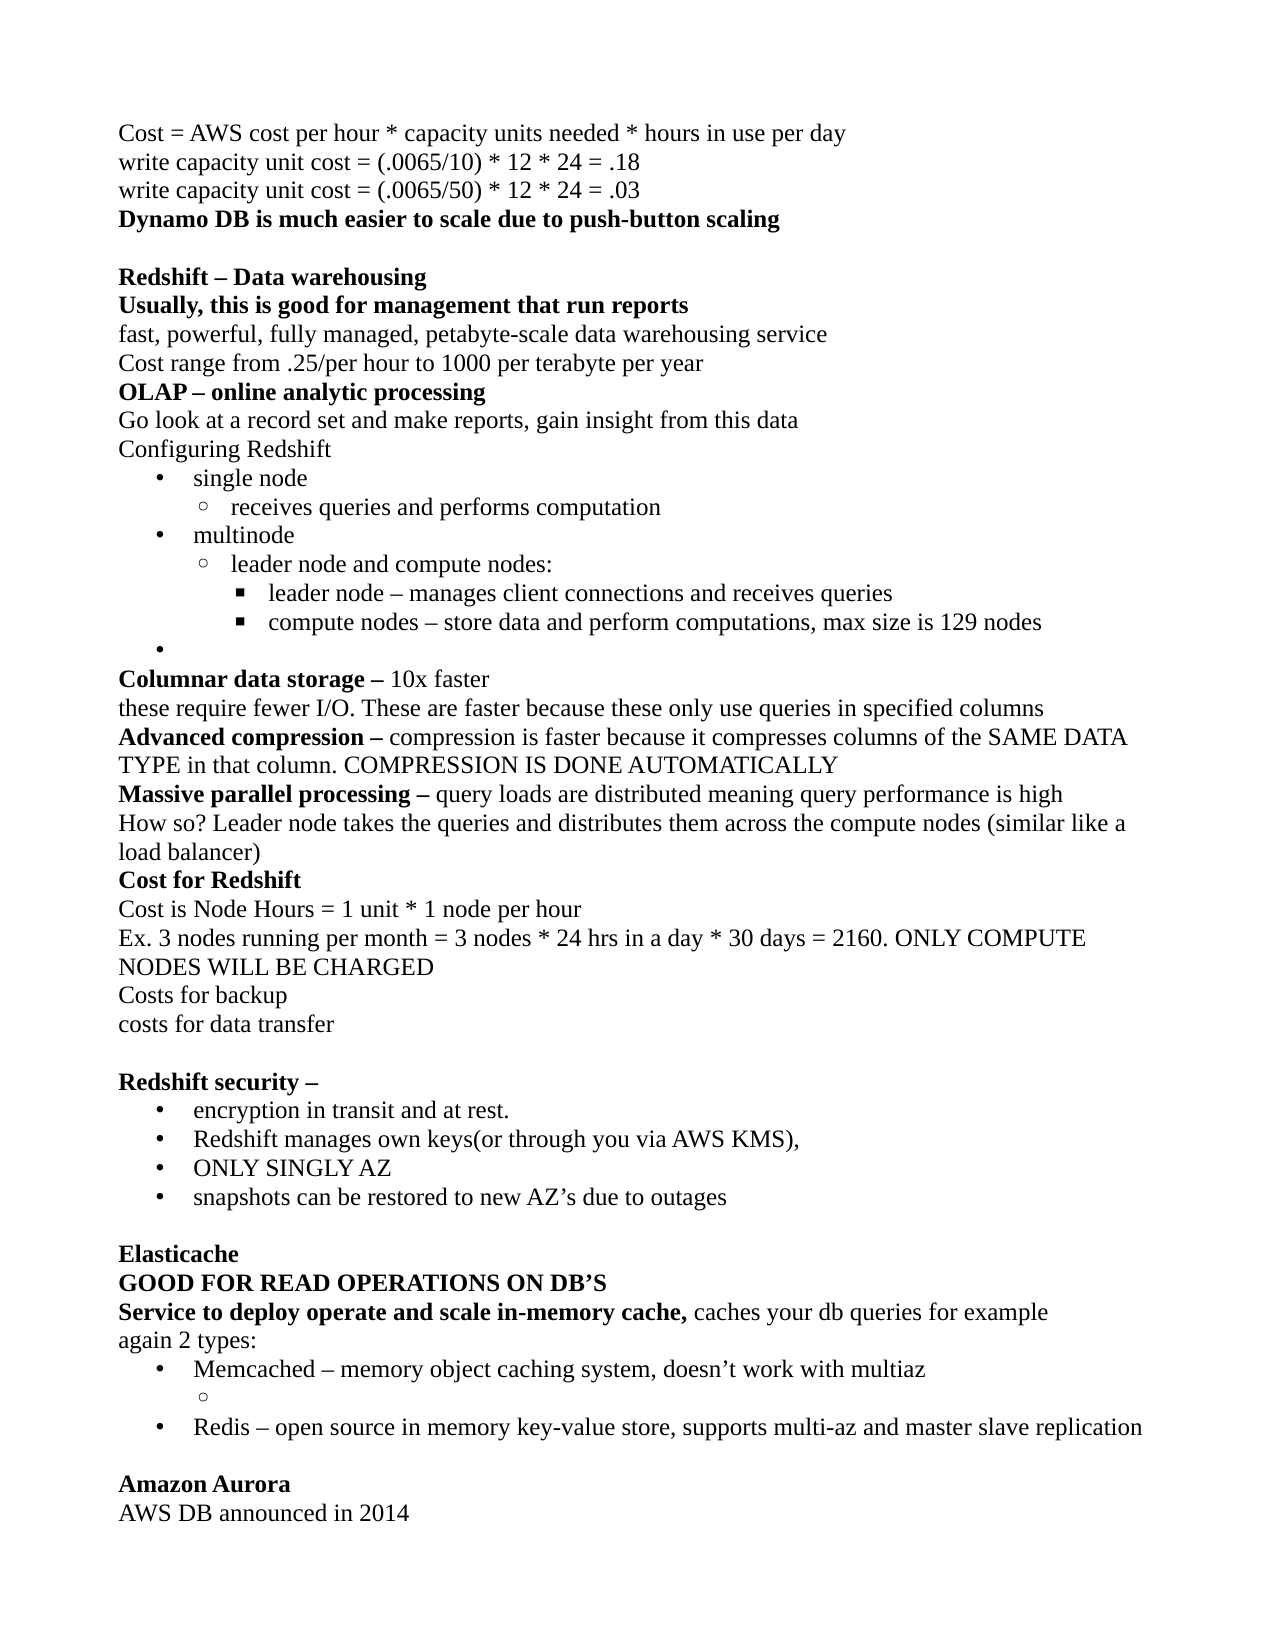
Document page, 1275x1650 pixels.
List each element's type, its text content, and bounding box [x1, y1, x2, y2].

text Redshift security – [118, 1067, 1157, 1096]
list Redshift manages own keys(or through you via AWS KMS), [156, 1124, 1157, 1153]
list multinode [156, 521, 1157, 549]
text fast, powerful, fully managed, petabyte-scale data warehousing service [118, 319, 1157, 348]
text Redshift – Data warehousing [118, 262, 1157, 291]
list single node [156, 463, 1157, 492]
list leader node and compute nodes: [193, 549, 1157, 578]
list snapshots can be restored to new AZ’s due to outages [156, 1182, 1157, 1211]
text Amazon Aurora [118, 1469, 1157, 1498]
text Cost is Node Hours = 1 unit * 1 node per hour [118, 894, 1157, 923]
text Costs for backup [118, 981, 1157, 1009]
text How so? Leader node takes the queries and distributes them across the compute nodes (similar like a load balancer) [118, 808, 1157, 866]
text OLAP – online analytic processing [118, 377, 1157, 406]
text Cost for Redshift [118, 866, 1157, 894]
list compute nodes – store data and perform computations, max size is 129 nodes [231, 607, 1157, 636]
text again 2 types: [118, 1326, 1157, 1354]
text write capacity unit cost = (.0065/10) * 12 * 24 = .18 [118, 147, 1157, 176]
text Columnar data storage – 10x faster [118, 664, 1157, 693]
text Dynamo DB is much easier to scale due to push-button scaling [118, 204, 1157, 233]
text GOOD FOR READ OPERATIONS ON DB’S [118, 1268, 1157, 1297]
list Redis – open source in memory key-value store, supports multi-az and master slave replication [156, 1412, 1157, 1441]
text Configuring Redshift [118, 434, 1157, 463]
list Memcached – memory object caching system, doesn’t work with multiaz [156, 1354, 1157, 1383]
text costs for data transfer [118, 1009, 1157, 1038]
text these require fewer I/O. These are faster because these only use queries in specified columns [118, 693, 1157, 722]
list ONLY SINGLY AZ [156, 1153, 1157, 1182]
text AWS DB announced in 2014 [118, 1498, 1157, 1527]
text Elasticache [118, 1239, 1157, 1268]
list leader node – manages client connections and receives queries [231, 578, 1157, 607]
list encryption in transit and at rest. [156, 1096, 1157, 1124]
text Service to deploy operate and scale in-memory cache, caches your db queries for example [118, 1297, 1157, 1326]
text Usually, this is good for management that run reports [118, 291, 1157, 319]
text Cost range from .25/per hour to 1000 per terabyte per year [118, 348, 1157, 377]
text Advanced compression – compression is faster because it compresses columns of the SAME DATA TYPE in that column. COMPRESSION IS DONE AUTOMATICALLY [118, 722, 1157, 779]
text Ex. 3 nodes running per month = 3 nodes * 24 hrs in a day * 30 days = 2160. ONLY COMPUTE NODES WILL BE CHARGED [118, 923, 1157, 981]
text Go look at a record set and make reports, gain insight from this data [118, 406, 1157, 434]
list receives queries and performs computation [193, 492, 1157, 521]
text Cost = AWS cost per hour * capacity units needed * hours in use per day [118, 118, 1157, 147]
text write capacity unit cost = (.0065/50) * 12 * 24 = .03 [118, 176, 1157, 204]
text Massive parallel processing – query loads are distributed meaning query performance is high [118, 779, 1157, 808]
